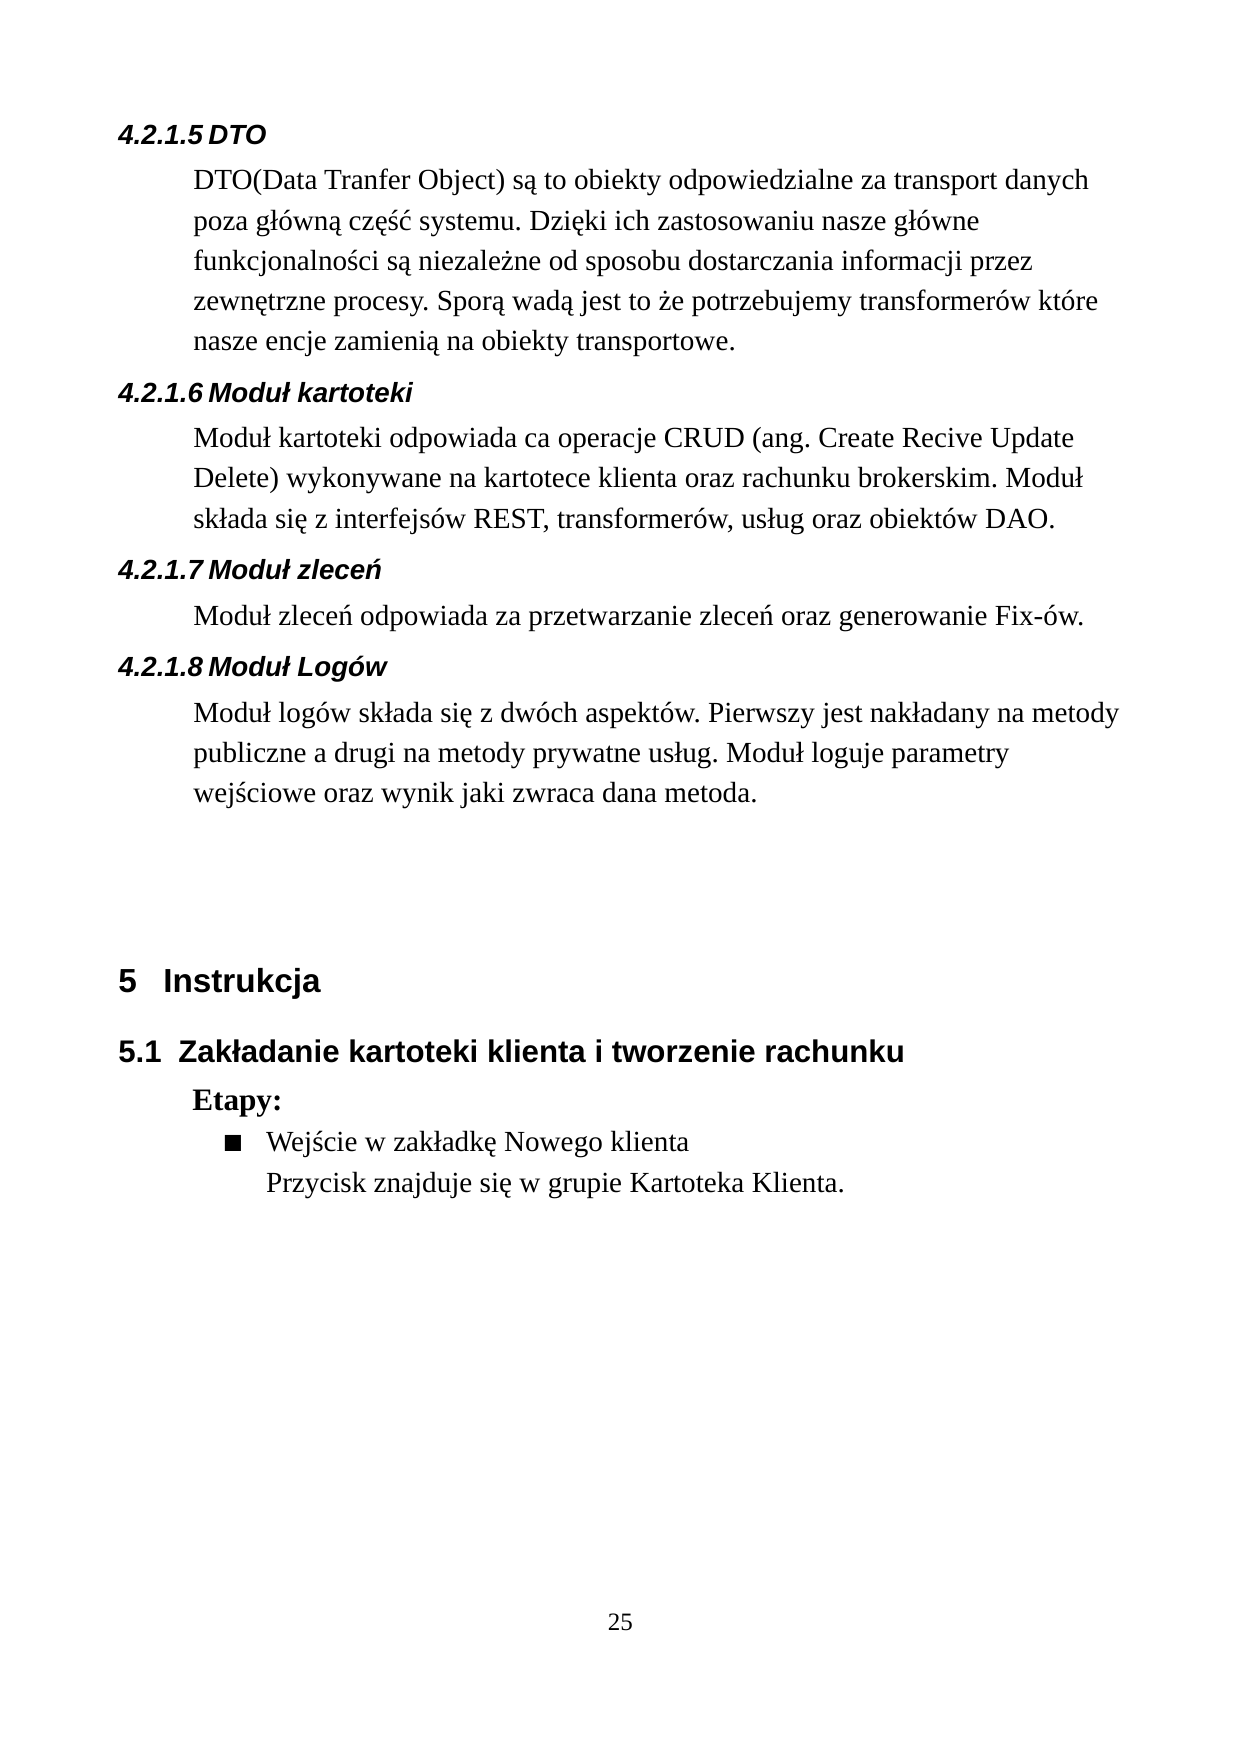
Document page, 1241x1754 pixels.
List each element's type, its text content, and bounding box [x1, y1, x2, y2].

list DTO(Data Tranfer Object) są to obiekty odpowiedzialne za transport danych poza główną część systemu. Dzięki ich zastosowaniu nasze główne funkcjonalności są niezależne od sposobu dostarczania informacji przez zewnętrzne procesy. Sporą wadą jest to że potrzebujemy transformerów które nasze encje zamienią na obiekty transportowe. [156, 162, 1122, 357]
subtitle Moduł Logów [118, 651, 1122, 682]
subtitle DTO [118, 118, 1122, 150]
subtitle Zakładanie kartoteki klienta i tworzenie rachunku [118, 1033, 1122, 1069]
list Moduł kartoteki odpowiada ca operacje CRUD (ang. Create Recive Update Delete) wykonywane na kartotece klienta oraz rachunku brokerskim. Moduł składa się z interfejsów REST, transformerów, usług oraz obiektów DAO. [156, 420, 1122, 534]
list Wejście w zakładkę Nowego klienta [224, 1124, 1122, 1158]
text Etapy: [118, 1081, 1122, 1117]
list Moduł logów składa się z dwóch aspektów. Pierwszy jest nakładany na metody publiczne a drugi na metody prywatne usług. Moduł loguje parametry wejściowe oraz wynik jaki zwraca dana metoda. [156, 695, 1122, 809]
list Przycisk znajduje się w grupie Kartoteka Klienta. [224, 1165, 1122, 1198]
subtitle Moduł kartoteki [118, 376, 1122, 408]
subtitle Moduł zleceń [118, 553, 1122, 585]
list Moduł zleceń odpowiada za przetwarzanie zleceń oraz generowanie Fix-ów. [156, 598, 1122, 631]
subtitle Instrukcja [118, 961, 1122, 1000]
